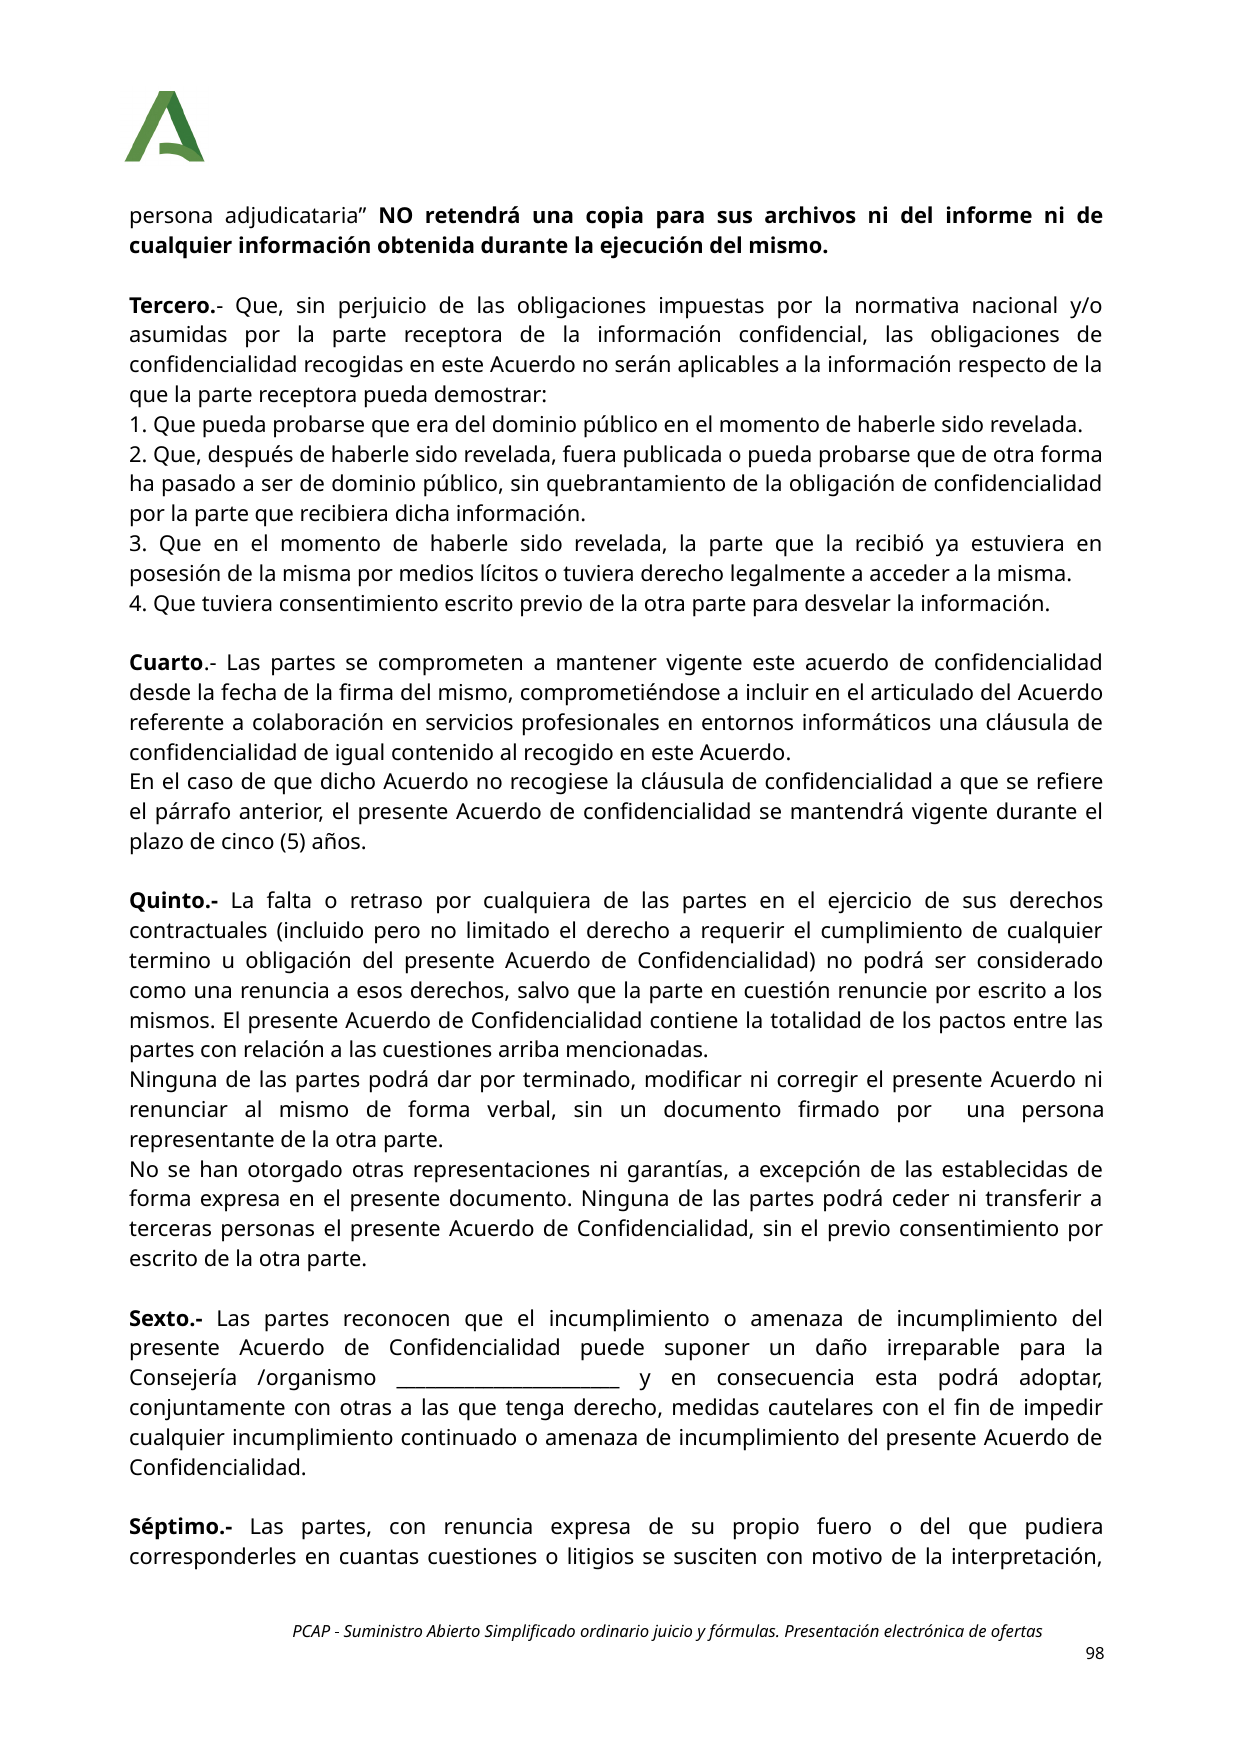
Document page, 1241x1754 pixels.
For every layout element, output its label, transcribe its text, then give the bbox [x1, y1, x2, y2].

text No se han otorgado otras representaciones ni garantías, a excepción de las establecidas de forma expresa en el presente documento. Ninguna de las partes podrá ceder ni transferir a terceras personas el presente Acuerdo de Confidencialidad, sin el previo consentimiento por escrito de la otra parte. [129, 1153, 1104, 1273]
text Sexto.- Las partes reconocen que el incumplimiento o amenaza de incumplimiento del presente Acuerdo de Confidencialidad puede suponer un daño irreparable para la Consejería /organismo _______________________ y en consecuencia esta podrá adoptar, conjuntamente con otras a las que tenga derecho, medidas cautelares con el fin de impedir cualquier incumplimiento continuado o amenaza de incumplimiento del presente Acuerdo de Confidencialidad. [129, 1302, 1104, 1481]
text Ninguna de las partes podrá dar por terminado, modificar ni corregir el presente Acuerdo ni renunciar al mismo de forma verbal, sin un documento firmado por una persona representante de la otra parte. [129, 1064, 1104, 1153]
text 1. Que pueda probarse que era del dominio público en el momento de haberle sido revelada. [129, 409, 1104, 438]
text Séptimo.- Las partes, con renuncia expresa de su propio fuero o del que pudiera corresponderles en cuantas cuestiones o litigios se susciten con motivo de la interpretación, [129, 1511, 1104, 1571]
text persona adjudicataria” NO retendrá una copia para sus archivos ni del informe ni de cualquier información obtenida durante la ejecución del mismo. [129, 200, 1104, 260]
text Quinto.- La falta o retraso por cualquiera de las partes en el ejercicio de sus derechos contractuales (incluido pero no limitado el derecho a requerir el cumplimiento de cualquier termino u obligación del presente Acuerdo de Confidencialidad) no podrá ser considerado como una renuncia a esos derechos, salvo que la parte en cuestión renuncie por escrito a los mismos. El presente Acuerdo de Confidencialidad contiene la totalidad de los pactos entre las partes con relación a las cuestiones arriba mencionadas. [129, 885, 1104, 1064]
text Tercero.- Que, sin perjuicio de las obligaciones impuestas por la normativa nacional y/o asumidas por la parte receptora de la información confidencial, las obligaciones de confidencialidad recogidas en este Acuerdo no serán aplicables a la información respecto de la que la parte receptora pueda demostrar: [129, 289, 1104, 409]
text En el caso de que dicho Acuerdo no recogiese la cláusula de confidencialidad a que se refiere el párrafo anterior, el presente Acuerdo de confidencialidad se mantendrá vigente durante el plazo de cinco (5) años. [129, 766, 1104, 856]
picture [120, 86, 209, 166]
text Cuarto.- Las partes se comprometen a mantener vigente este acuerdo de confidencialidad desde la fecha de la firma del mismo, comprometiéndose a incluir en el articulado del Acuerdo referente a colaboración en servicios profesionales en entornos informáticos una cláusula de confidencialidad de igual contenido al recogido en este Acuerdo. [129, 647, 1104, 766]
text 2. Que, después de haberle sido revelada, fuera publicada o pueda probarse que de otra forma ha pasado a ser de dominio público, sin quebrantamiento de la obligación de confidencialidad por la parte que recibiera dicha información. [129, 438, 1104, 528]
text 3. Que en el momento de haberle sido revelada, la parte que la recibió ya estuviera en posesión de la misma por medios lícitos o tuviera derecho legalmente a acceder a la misma. [129, 528, 1104, 587]
text 4. Que tuviera consentimiento escrito previo de la otra parte para desvelar la información. [129, 587, 1104, 617]
